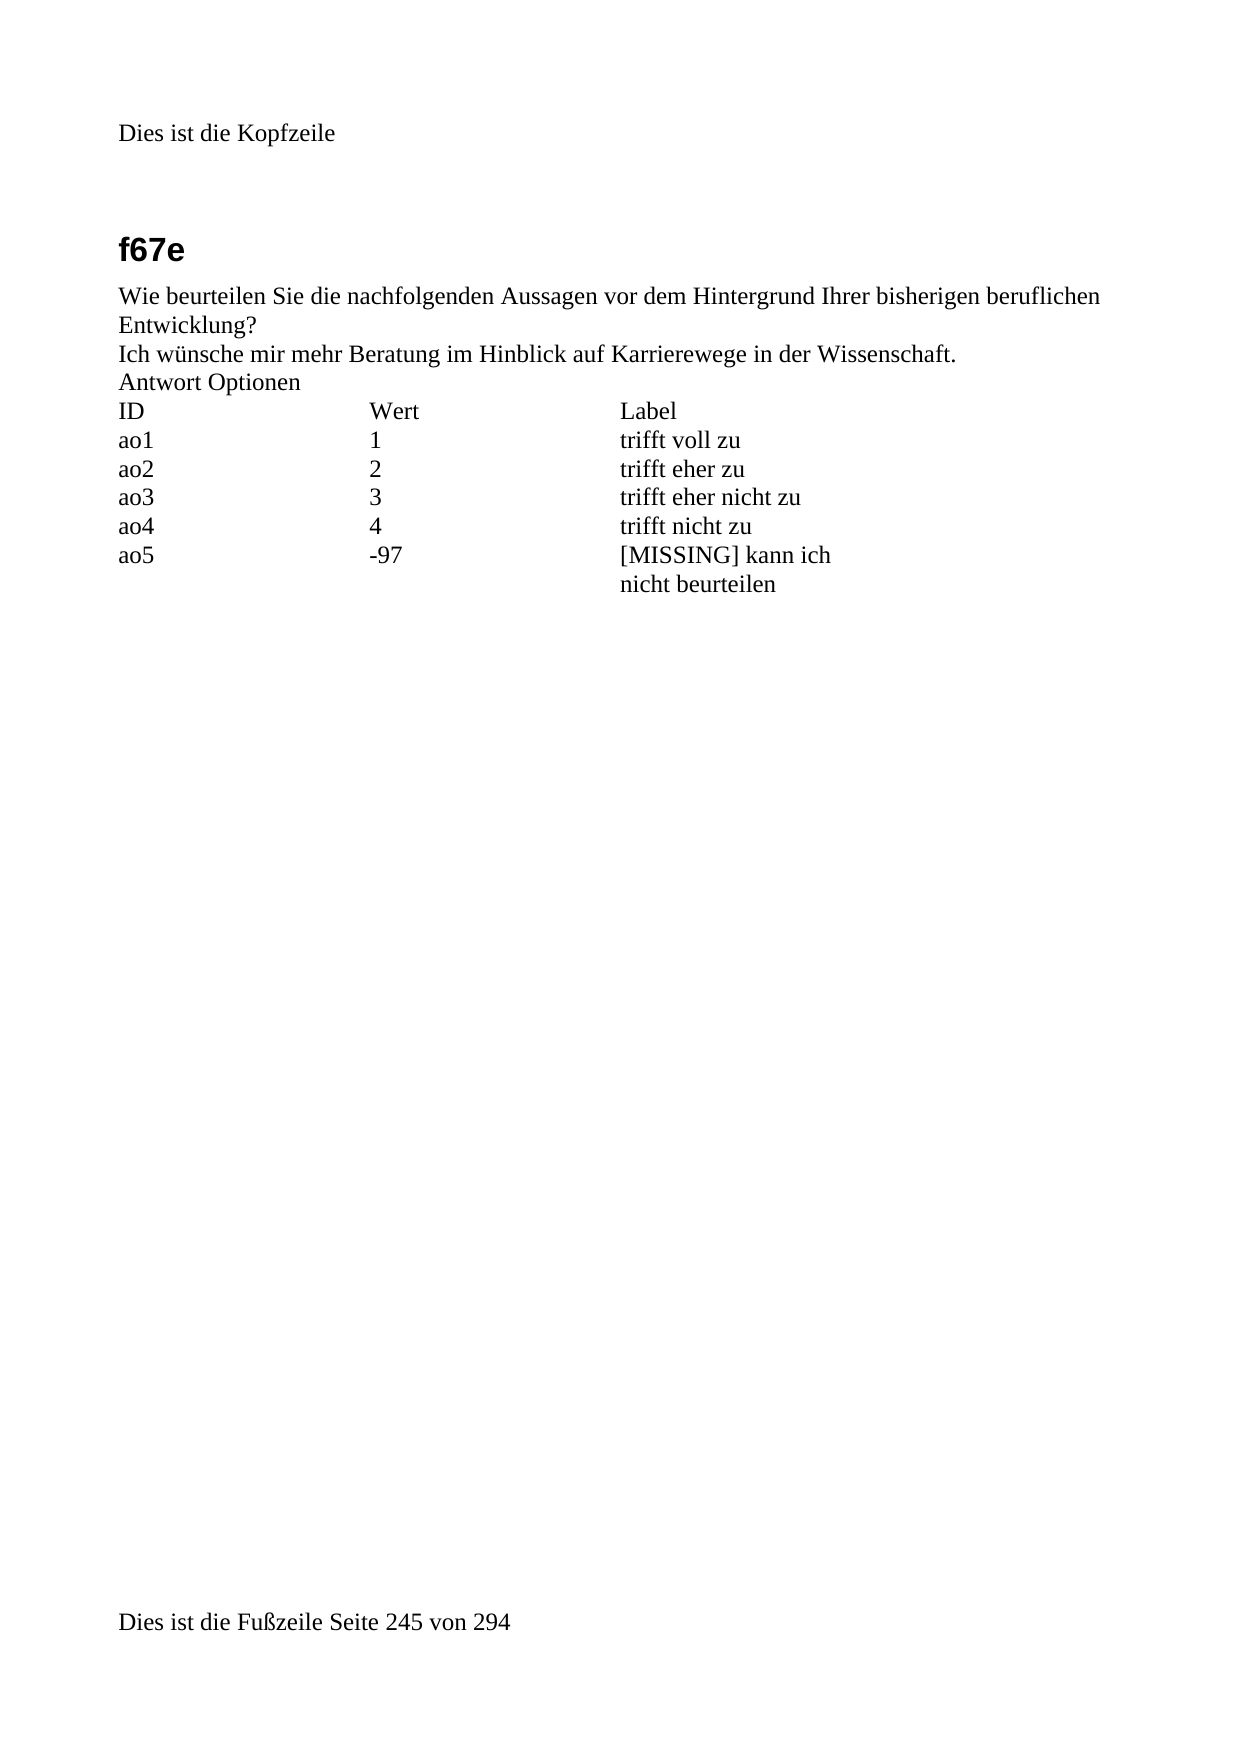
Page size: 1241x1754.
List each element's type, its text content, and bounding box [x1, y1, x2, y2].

table_cell trifft nicht zu [620, 511, 871, 540]
table_cell ao5 [118, 540, 369, 597]
table_cell ao1 [118, 425, 369, 454]
table_cell [MISSING] kann ich nicht beurteilen [620, 540, 871, 597]
table_cell trifft eher zu [620, 454, 871, 482]
table_cell trifft eher nicht zu [620, 483, 871, 511]
table_cell ao4 [118, 511, 369, 540]
table_cell 1 [369, 425, 620, 454]
text Antwort Optionen [118, 367, 1122, 396]
table_cell 3 [369, 483, 620, 511]
subtitle f67e [118, 230, 1122, 269]
table_header Wert [369, 396, 620, 425]
table_header ID [118, 396, 369, 425]
table_cell 2 [369, 454, 620, 482]
table_header Label [620, 396, 871, 425]
table_cell ao3 [118, 483, 369, 511]
table_cell ao2 [118, 454, 369, 482]
table_cell 4 [369, 511, 620, 540]
text Wie beurteilen Sie die nachfolgenden Aussagen vor dem Hintergrund Ihrer bisherigen beruflichen Entwicklung? [118, 281, 1122, 339]
table_cell trifft voll zu [620, 425, 871, 454]
text Ich wünsche mir mehr Beratung im Hinblick auf Karrierewege in der Wissenschaft. [118, 339, 1122, 367]
table_cell -97 [369, 540, 620, 597]
